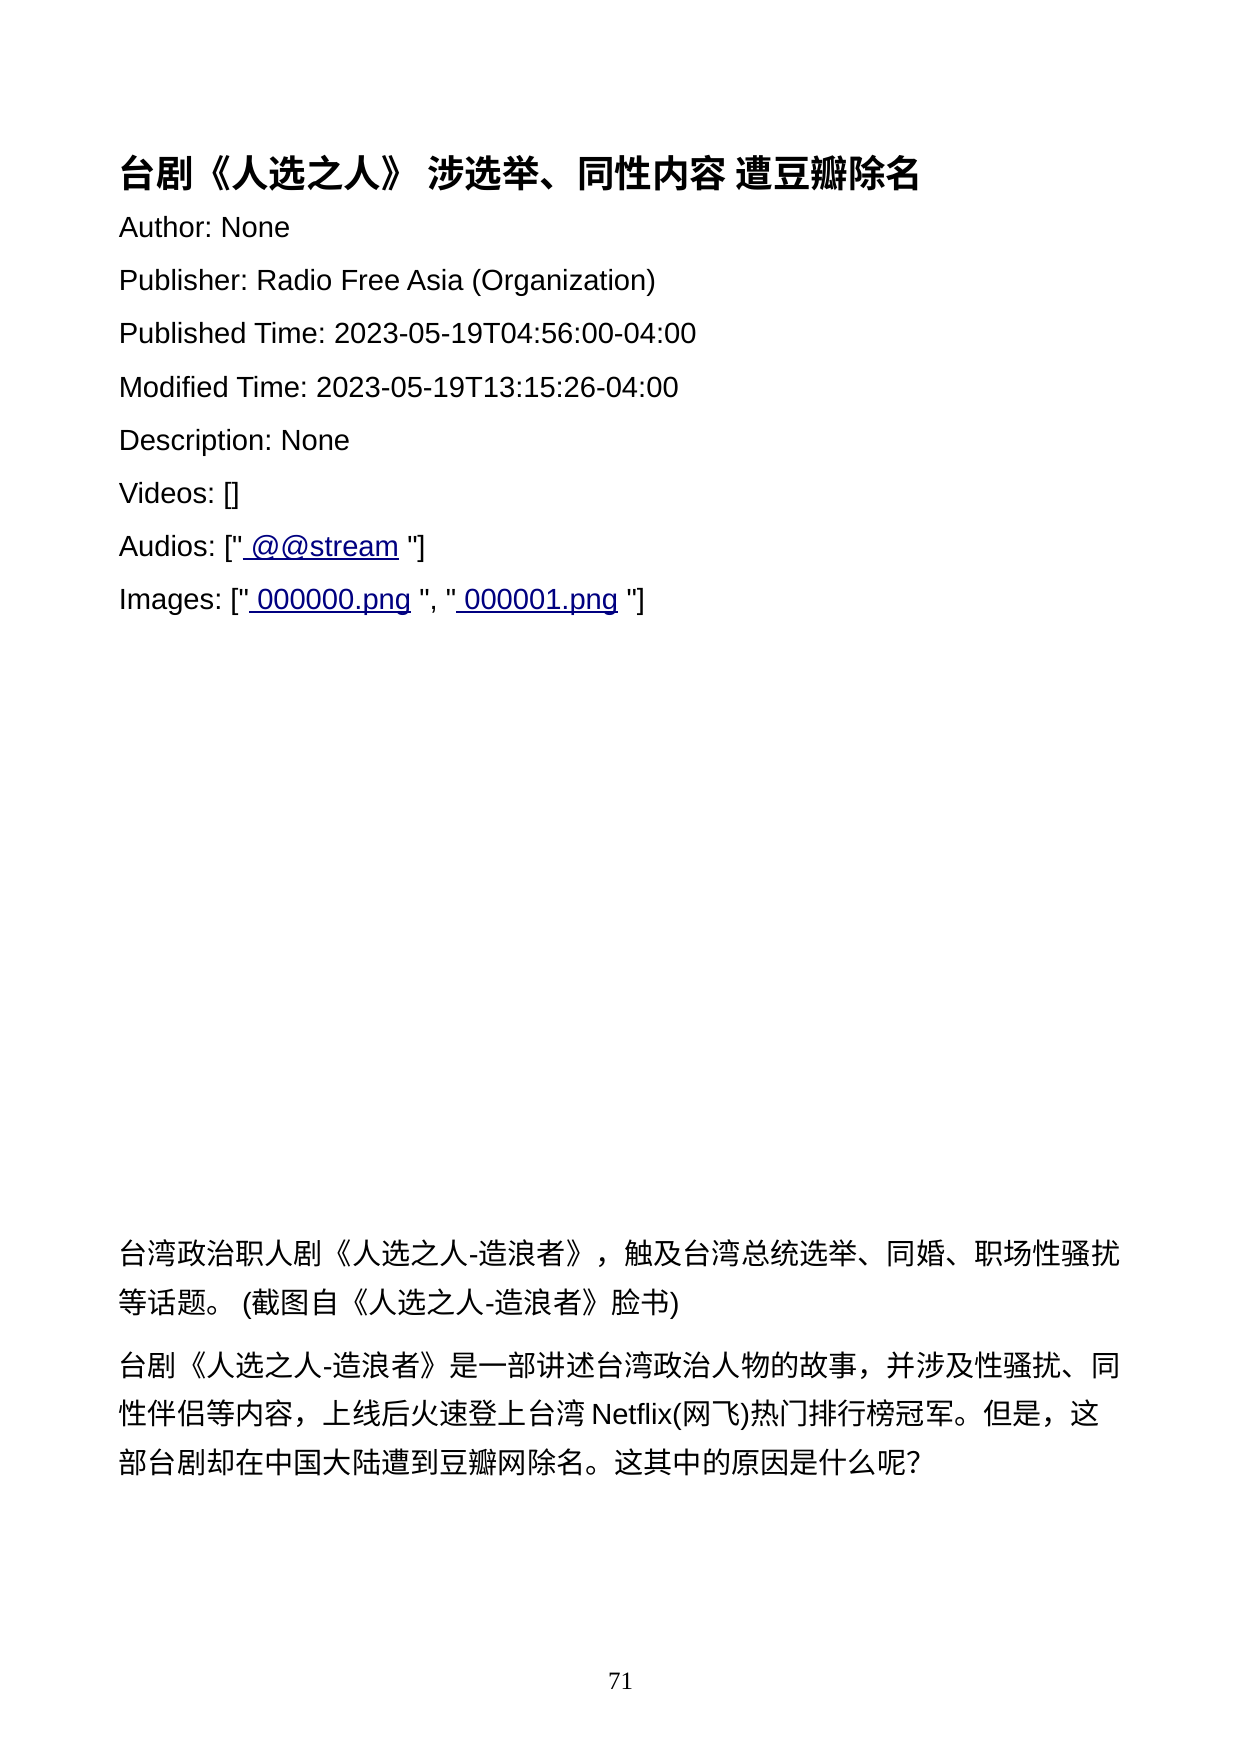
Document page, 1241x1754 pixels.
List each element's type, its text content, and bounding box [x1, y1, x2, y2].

text Published Time: 2023-05-19T04:56:00-04:00 [118, 317, 1122, 350]
text 台剧《人选之人-造浪者》是一部讲述台湾政治人物的故事，并涉及性骚扰、同性伴侣等内容，上线后火速登上台湾Netflix(网飞)热门排行榜冠军。但是，这部台剧却在中国大陆遭到豆瓣网除名。这其中的原因是什么呢？ [118, 1342, 1122, 1482]
text Author: None [118, 210, 1122, 244]
text Videos: [] [118, 476, 1122, 509]
text Publisher: Radio Free Asia (Organization) [118, 263, 1122, 297]
text Description: None [118, 423, 1122, 456]
text Audios: [" @@stream "] [118, 529, 1122, 563]
subtitle 台剧《人选之人》 涉选举、同性内容 遭豆瓣除名 [118, 143, 1122, 198]
text Modified Time: 2023-05-19T13:15:26-04:00 [118, 370, 1122, 403]
text 台湾政治职人剧《人选之人-造浪者》，触及台湾总统选举、同婚、职场性骚扰等话题。 (截图自《人选之人-造浪者》脸书) [118, 635, 1122, 1321]
text Images: [" 000000.png ", " 000001.png "] [118, 582, 1122, 616]
